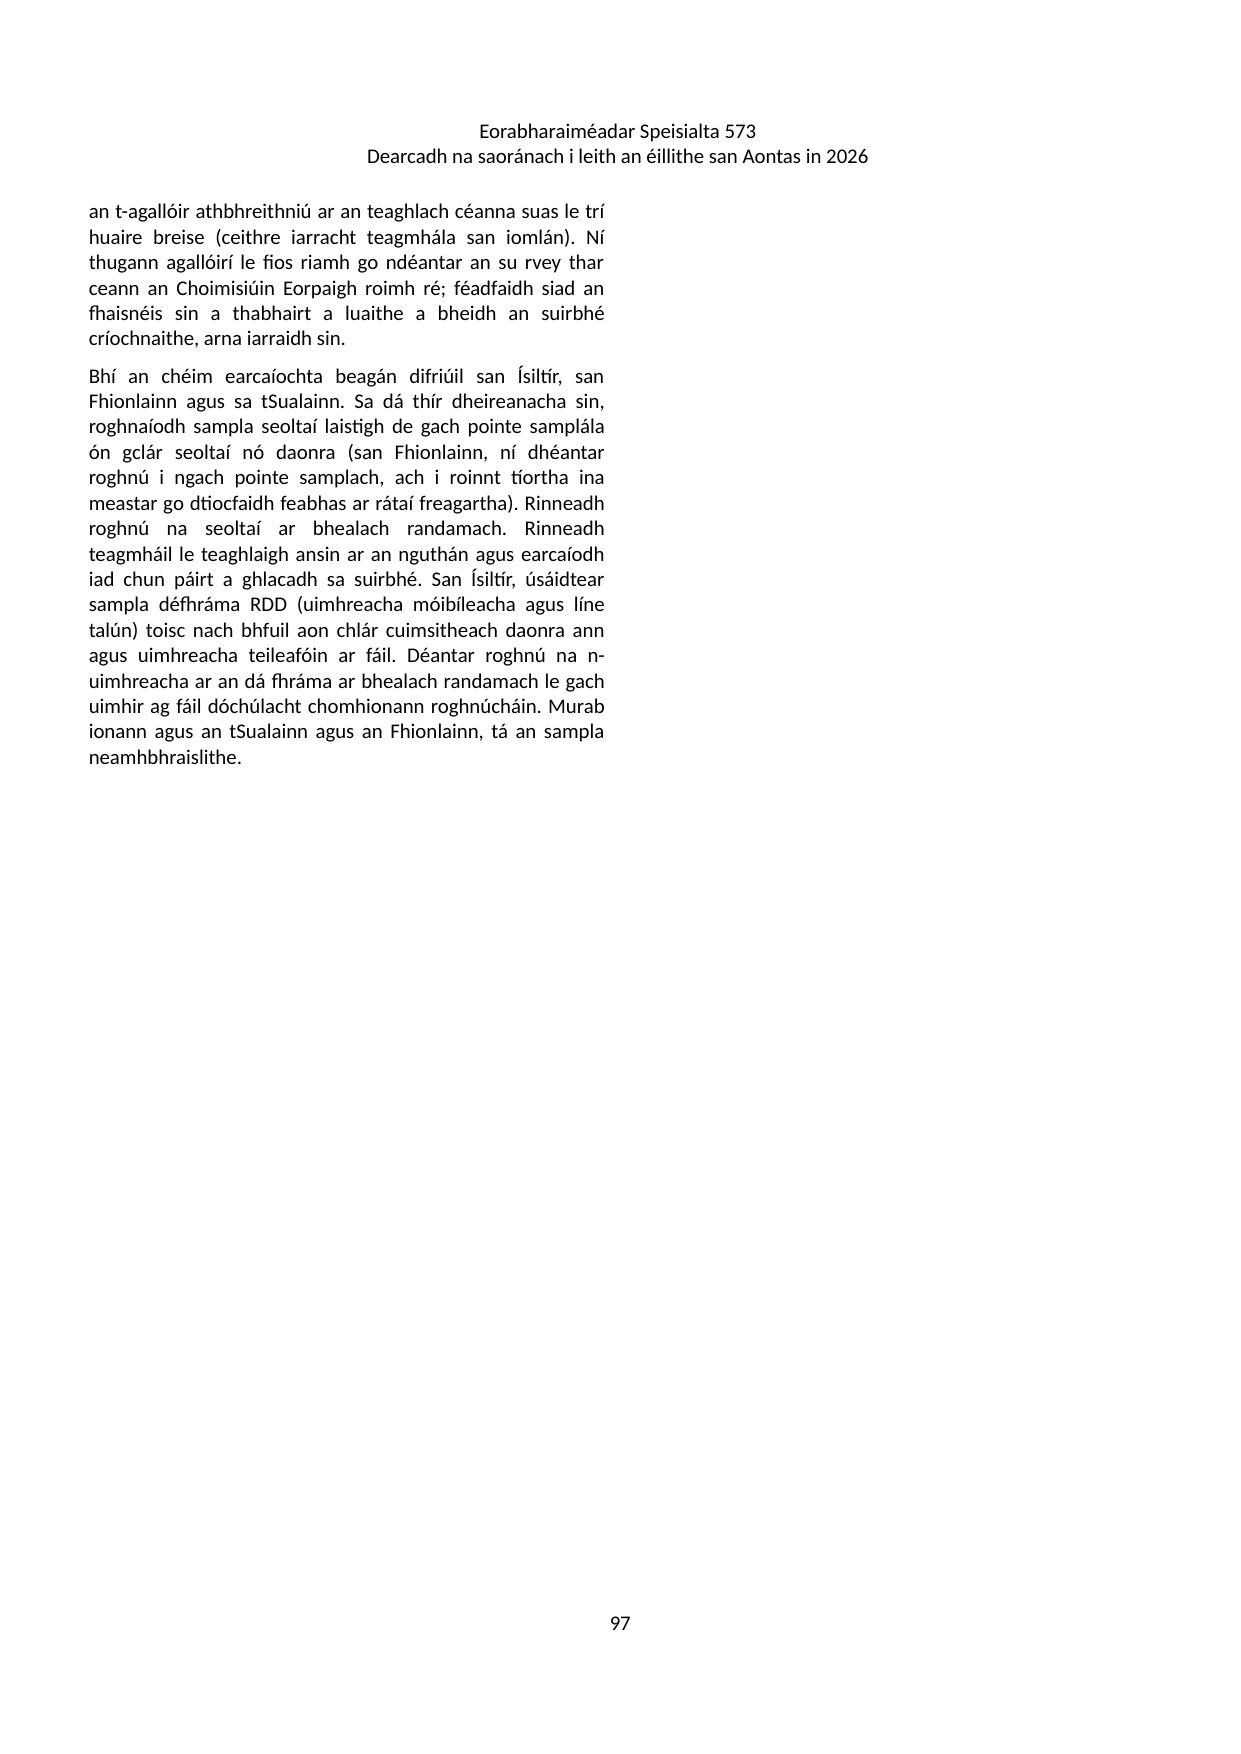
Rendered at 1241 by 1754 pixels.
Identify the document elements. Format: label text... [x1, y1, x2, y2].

text Bhí an chéim earcaíochta beagán difriúil san Ísiltír, san Fhionlainn agus sa tSualainn. Sa dá thír dheireanacha sin, roghnaíodh sampla seoltaí laistigh de gach pointe samplála ón gclár seoltaí nó daonra (san Fhionlainn, ní dhéantar roghnú i ngach pointe samplach, ach i roinnt tíortha ina meastar go dtiocfaidh feabhas ar rátaí freagartha). Rinneadh roghnú na seoltaí ar bhealach randamach. Rinneadh teagmháil le teaghlaigh ansin ar an nguthán agus earcaíodh iad chun páirt a ghlacadh sa suirbhé. San Ísiltír, úsáidtear sampla défhráma RDD (uimhreacha móibíleacha agus líne talún) toisc nach bhfuil aon chlár cuimsitheach daonra ann agus uimhreacha teileafóin ar fáil. Déantar roghnú na n-uimhreacha ar an dá fhráma ar bhealach randamach le gach uimhir ag fáil dóchúlacht chomhionann roghnúcháin. Murab ionann agus an tSualainn agus an Fhionlainn, tá an sampla neamhbhraislithe. [88, 363, 605, 769]
text an t-agallóir athbhreithniú ar an teaghlach céanna suas le trí huaire breise (ceithre iarracht teagmhála san iomlán). Ní thugann agallóirí le fios riamh go ndéantar an su rvey thar ceann an Choimisiúin Eorpaigh roimh ré; féadfaidh siad an fhaisnéis sin a thabhairt a luaithe a bheidh an suirbhé críochnaithe, arna iarraidh sin. [88, 198, 605, 351]
